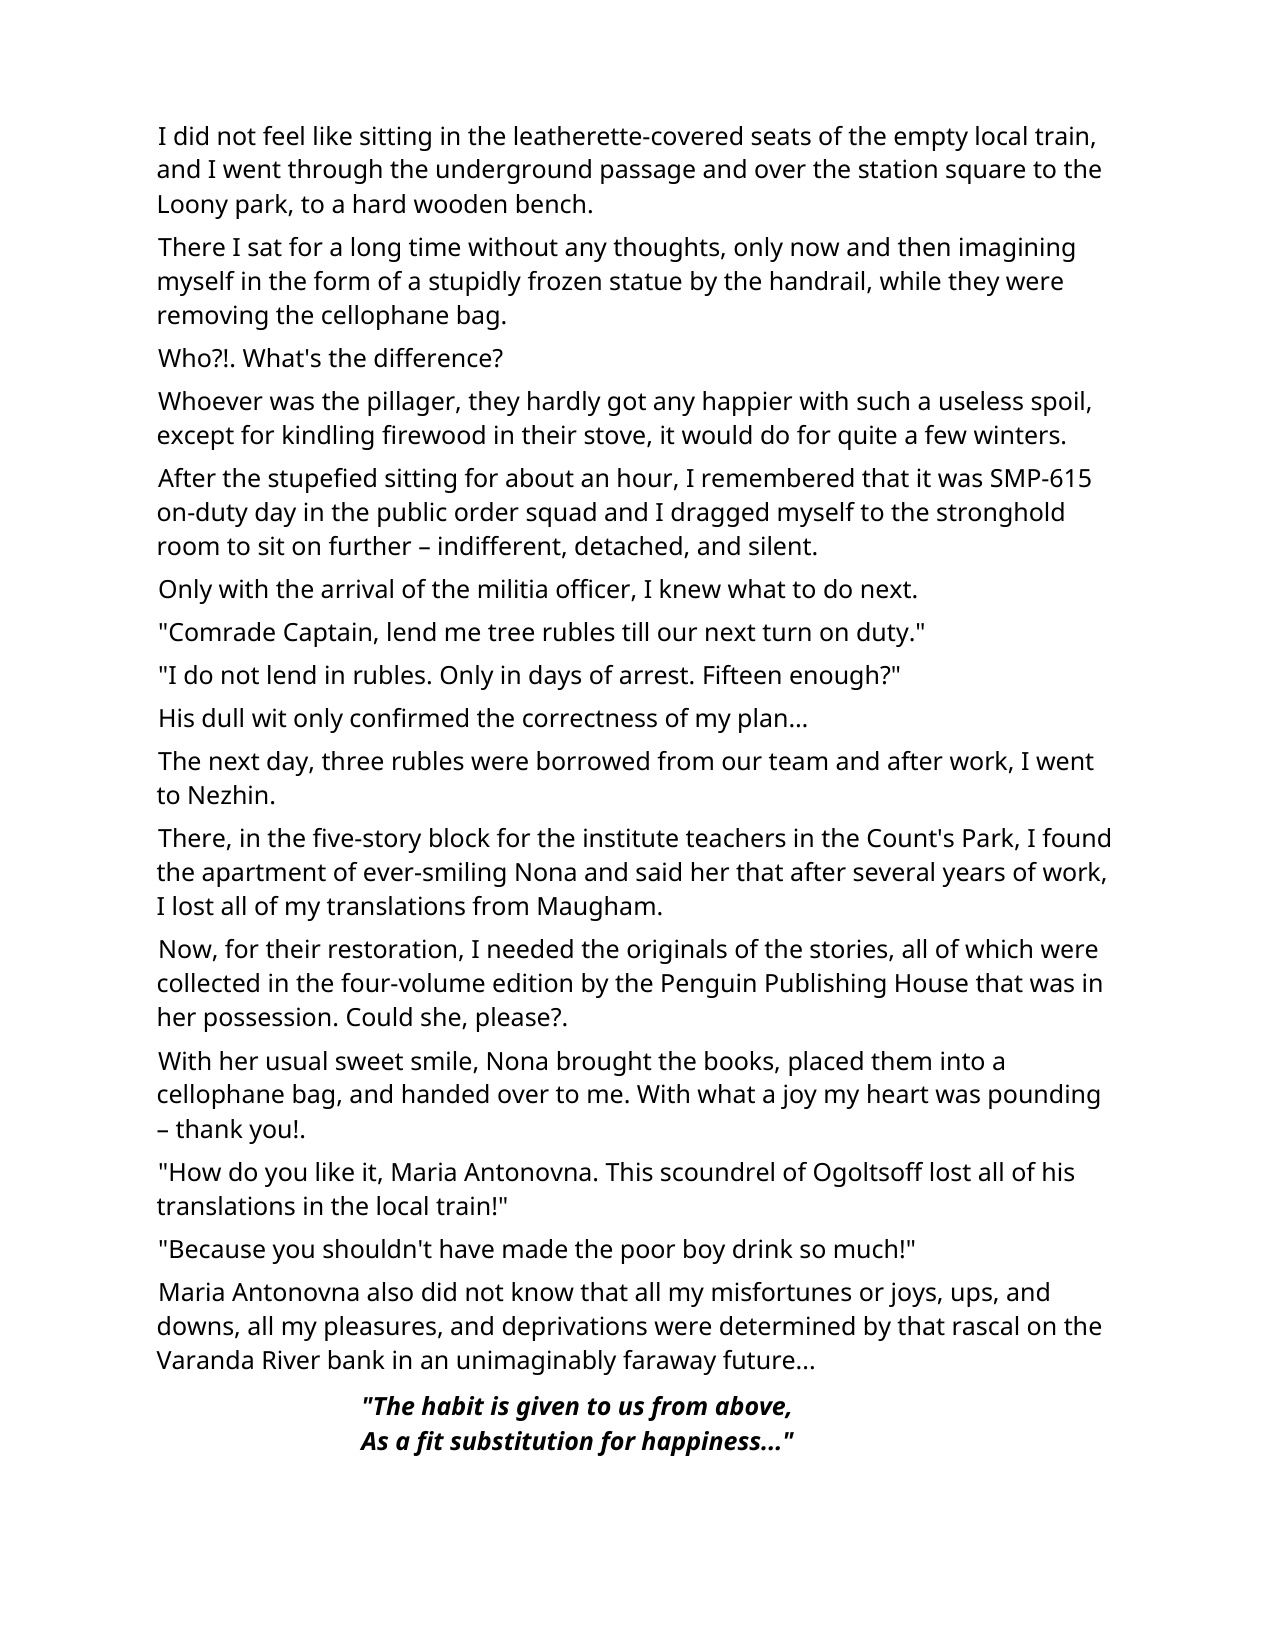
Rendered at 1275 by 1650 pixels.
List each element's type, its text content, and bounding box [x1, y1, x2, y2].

text "I do not lend in rubles. Only in days of arrest. Fifteen enough?" [156, 658, 1118, 692]
text Now, for their restoration, I needed the originals of the stories, all of which were collected in the four-volume edition by the Penguin Publishing House that was in her possession. Could she, please?. [156, 932, 1118, 1034]
text His dull wit only confirmed the correctness of my plan… [156, 701, 1118, 735]
text There, in the five-story block for the institute teachers in the Count's Park, I found the apartment of ever-smiling Nona and said her that after several years of work, I lost all of my translations from Maugham. [156, 821, 1118, 923]
text "Comrade Captain, lend me tree rubles till our next turn on duty." [156, 615, 1118, 649]
text Maria Antonovna also did not know that all my misfortunes or joys, ups, and downs, all my pleasures, and deprivations were determined by that rascal on the Varanda River bank in an unimaginably faraway future... [156, 1274, 1118, 1377]
text The next day, three rubles were borrowed from our team and after work, I went to Nezhin. [156, 744, 1118, 812]
text I did not feel like sitting in the leatherette-covered seats of the empty local train, and I went through the underground passage and over the station square to the Loony park, to a hard wooden bench. [156, 118, 1118, 220]
text With her usual sweet smile, Nona brought the books, placed them into a cellophane bag, and handed over to me. With what a joy my heart was pounding – thank you!. [156, 1043, 1118, 1145]
text Whoever was the pillager, they hardly got any happier with such a useless spoil, except for kindling firewood in their stove, it would do for quite a few winters. [156, 383, 1118, 452]
text There I sat for a long time without any thoughts, only now and then imagining myself in the form of a stupidly frozen statue by the handrail, while they were removing the cellophane bag. [156, 229, 1118, 331]
text "How do you like it, Maria Antonovna. This scoundrel of Ogoltsoff lost all of his translations in the local train!" [156, 1154, 1118, 1222]
text After the stupefied sitting for about an hour, I remembered that it was SMP-615 on-duty day in the public order squad and I dragged myself to the stronghold room to sit on further – indifferent, detached, and silent. [156, 461, 1118, 563]
text Only with the arrival of the militia officer, I knew what to do next. [156, 572, 1118, 606]
text "Because you shouldn't have made the poor boy drink so much!" [156, 1231, 1118, 1265]
text As a fit substitution for happiness..." [286, 1423, 1118, 1457]
text Who?!. What's the difference? [156, 340, 1118, 374]
text "The habit is given to us from above, [286, 1389, 1118, 1423]
